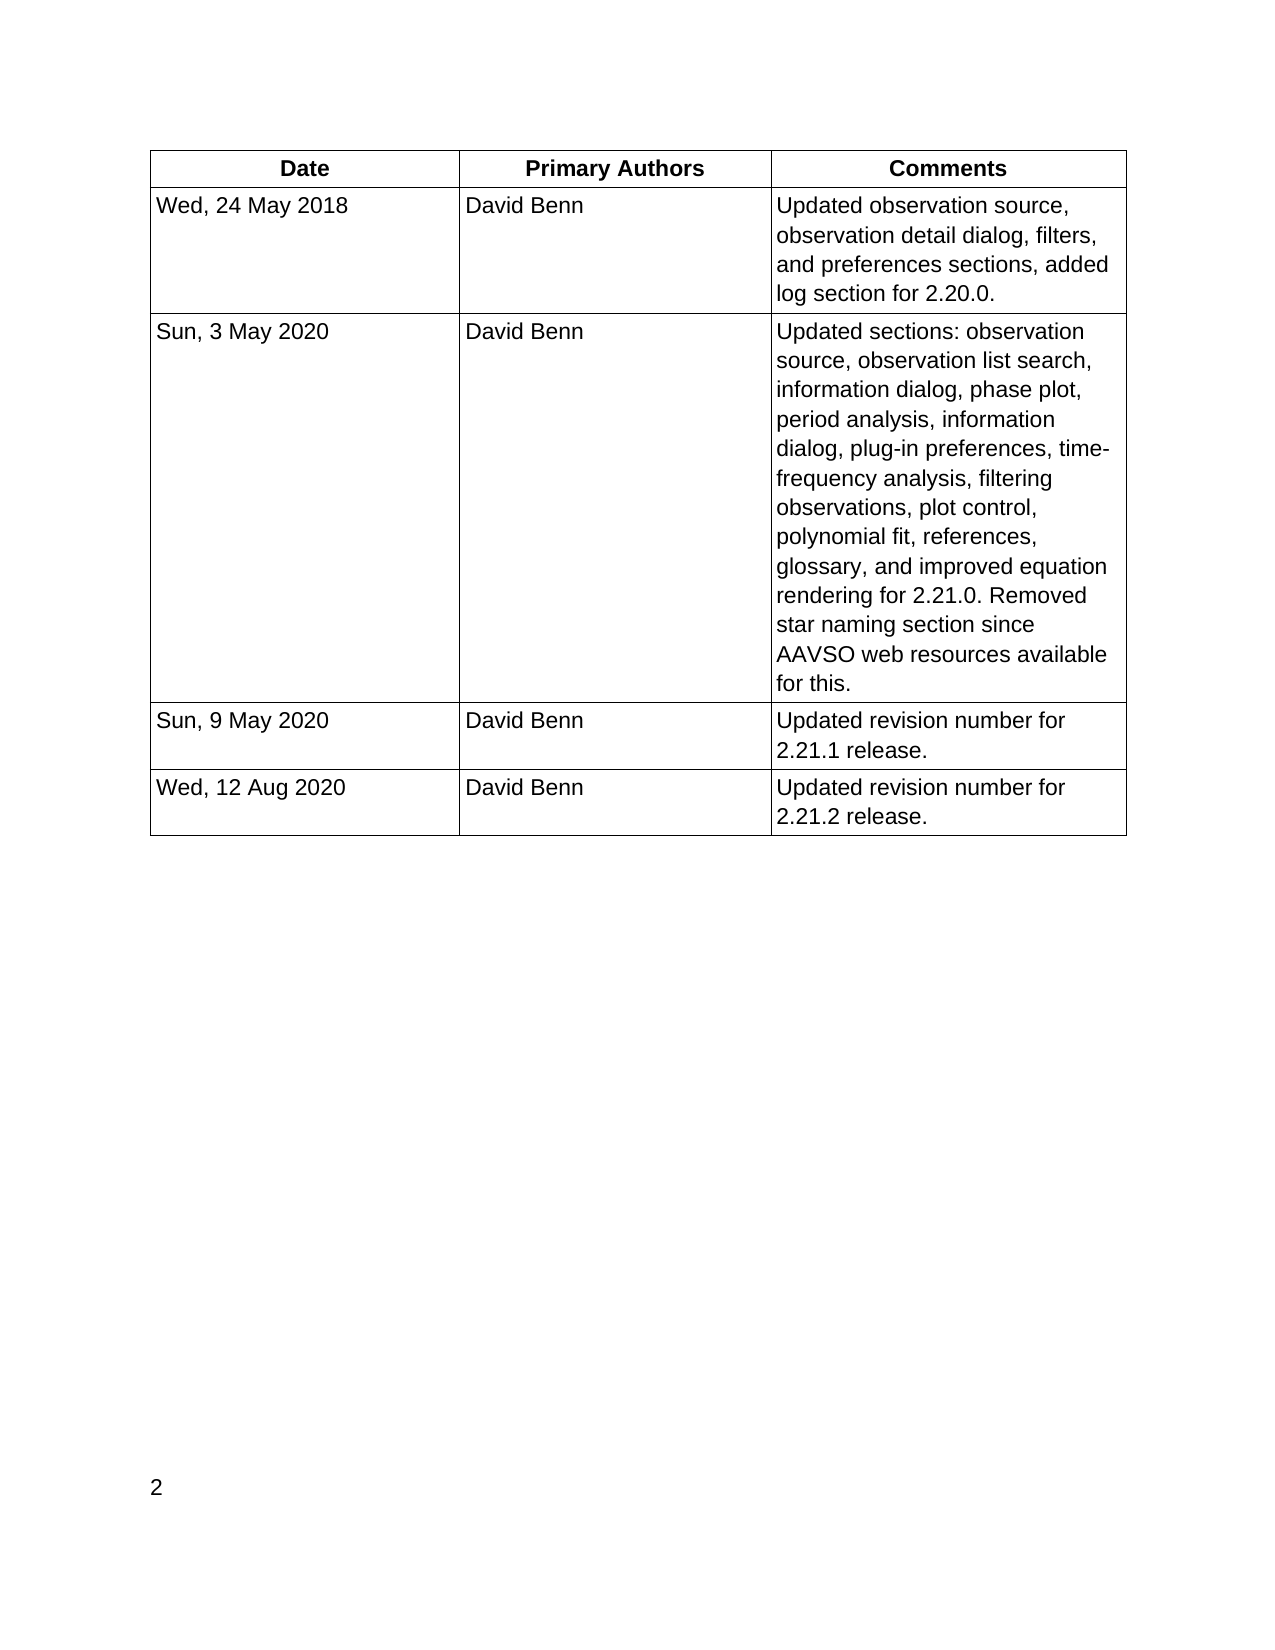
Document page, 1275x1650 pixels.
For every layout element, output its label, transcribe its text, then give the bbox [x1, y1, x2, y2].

table_cell David Benn [460, 703, 771, 769]
table_cell Sun, 9 May 2020 [151, 703, 459, 769]
table_header Date [151, 151, 459, 187]
table_header Primary Authors [460, 151, 771, 187]
table_cell David Benn [460, 314, 771, 702]
table_cell Updated revision number for 2.21.2 release. [772, 770, 1126, 835]
table_cell David Benn [460, 770, 771, 835]
table_cell Updated observation source, observation detail dialog, filters, and preferences sections, added log section for 2.20.0. [772, 188, 1126, 312]
table_cell Wed, 24 May 2018 [151, 188, 459, 312]
table_cell Wed, 12 Aug 2020 [151, 770, 459, 835]
table_cell Updated revision number for 2.21.1 release. [772, 703, 1126, 769]
table_header Comments [772, 151, 1126, 187]
table_cell Sun, 3 May 2020 [151, 314, 459, 702]
table_cell Updated sections: observation source, observation list search, information dialog, phase plot, period analysis, information dialog, plug-in preferences, time-frequency analysis, filtering observations, plot control, polynomial fit, references, glossary, and improved equation rendering for 2.21.0. Removed star naming section since AAVSO web resources available for this. [772, 314, 1126, 702]
table_cell David Benn [460, 188, 771, 312]
